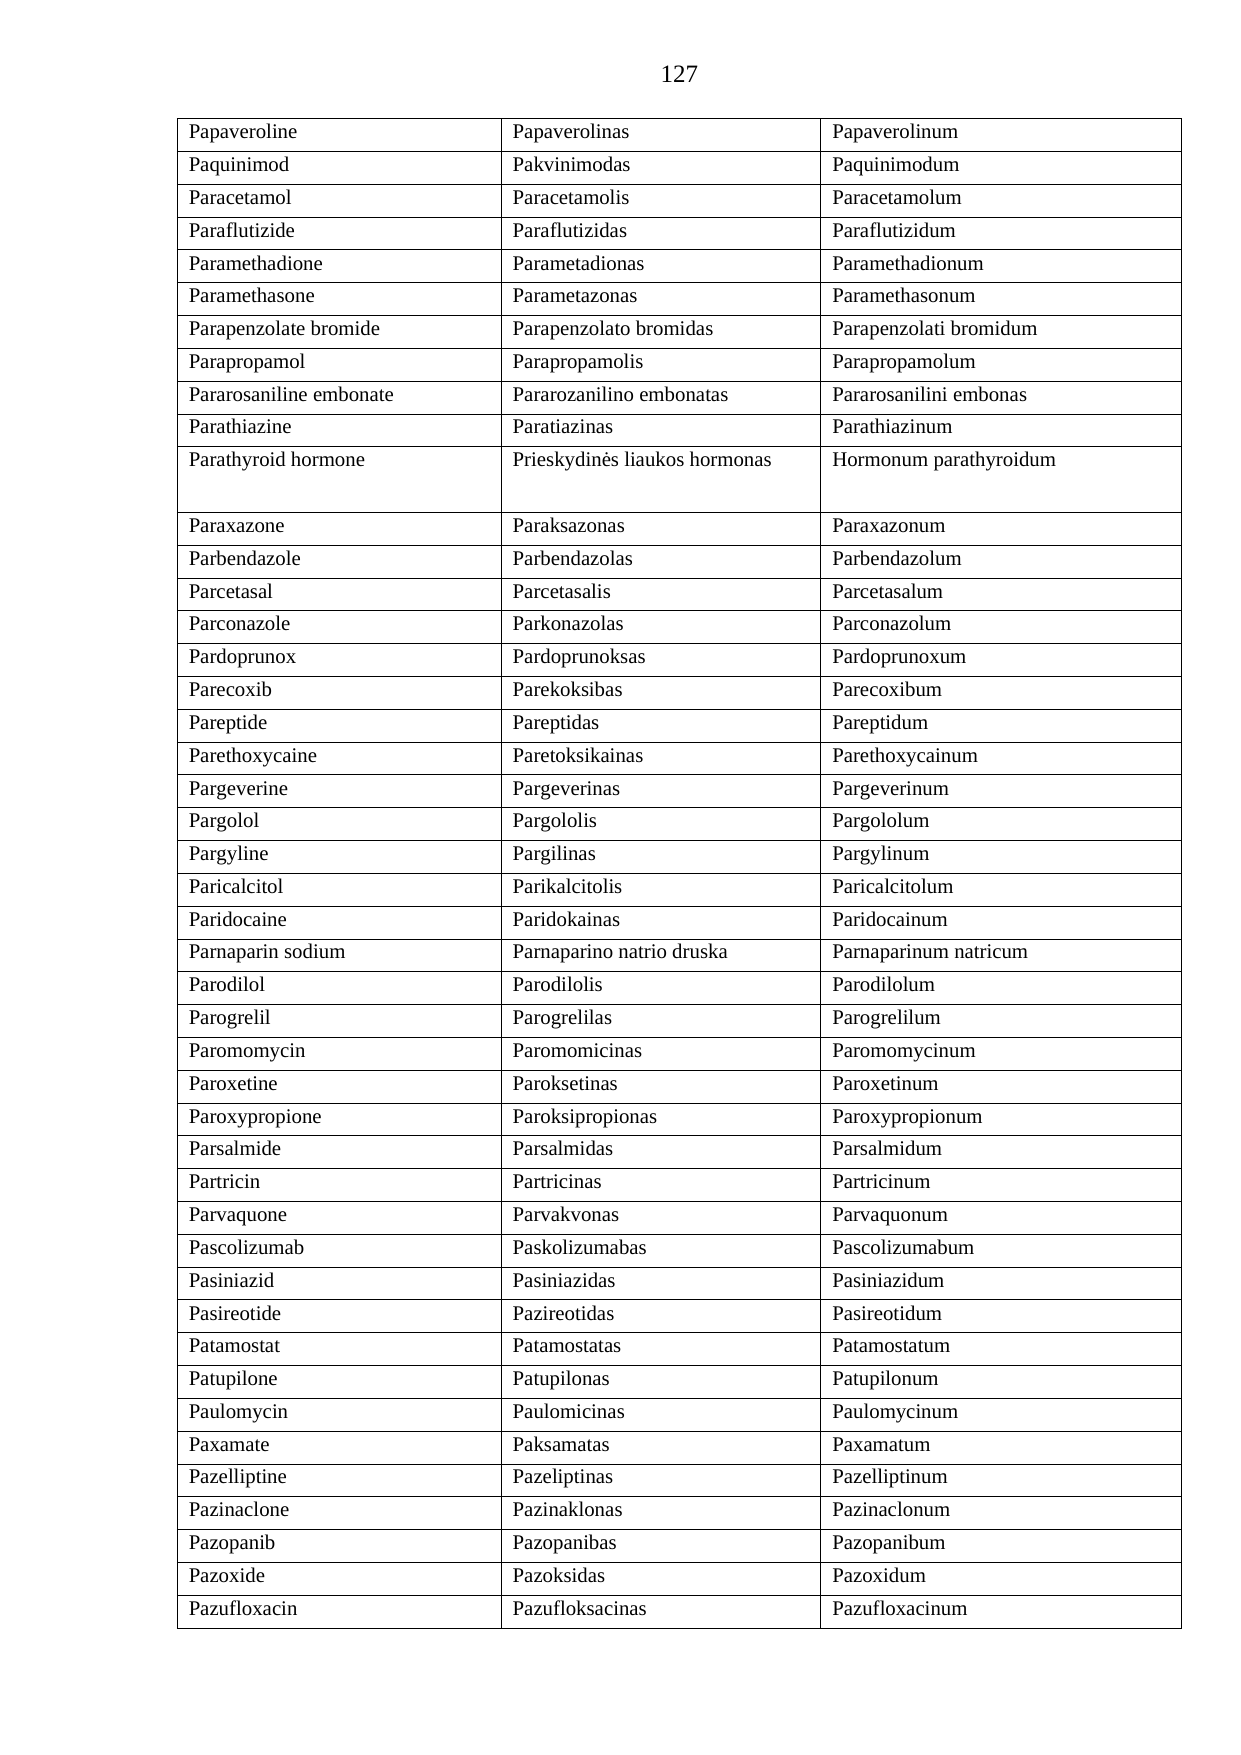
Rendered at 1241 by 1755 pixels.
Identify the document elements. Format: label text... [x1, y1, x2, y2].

table_cell Parogrelilum [821, 1005, 1181, 1037]
table_cell Paxamate [178, 1432, 501, 1463]
table_cell Parathiazine [178, 415, 501, 446]
table_cell Pasireotidum [821, 1300, 1181, 1332]
table_cell Parkonazolas [502, 611, 820, 643]
table_cell Pasiniazidum [821, 1268, 1181, 1299]
table_cell Paramethadionum [821, 250, 1181, 282]
table_cell Parcetasalis [502, 579, 820, 610]
table_cell Pazireotidas [502, 1300, 820, 1332]
table_cell Paxamatum [821, 1432, 1181, 1463]
table_cell Paraksazonas [502, 513, 820, 545]
table_cell Parogrelilas [502, 1005, 820, 1037]
table_cell Paskolizumabas [502, 1235, 820, 1267]
table_cell Paulomicinas [502, 1399, 820, 1431]
table_cell Patamostatum [821, 1333, 1181, 1365]
table_cell Paromomycinum [821, 1038, 1181, 1070]
table_cell Paramethasonum [821, 283, 1181, 315]
table_cell Pardoprunox [178, 644, 501, 676]
table_cell Paretoksikainas [502, 743, 820, 774]
table_cell Pardoprunoksas [502, 644, 820, 676]
table_cell Hormonum parathyroidum [821, 447, 1181, 512]
table_cell Parvaquonum [821, 1202, 1181, 1234]
table_cell Paroxetine [178, 1071, 501, 1102]
table_cell Parecoxibum [821, 677, 1181, 709]
table_cell Parethoxycaine [178, 743, 501, 774]
table_cell Paquinimodum [821, 152, 1181, 184]
table_cell Pargololis [502, 808, 820, 840]
table_cell Pararozanilino embonatas [502, 382, 820, 413]
table_cell Parvaquone [178, 1202, 501, 1234]
table_cell Paulomycin [178, 1399, 501, 1431]
table_cell Paraflutizidas [502, 218, 820, 249]
table_cell Pazinaclone [178, 1497, 501, 1529]
table_cell Paridokainas [502, 907, 820, 938]
table_cell Pazufloxacin [178, 1596, 501, 1627]
table_cell Pargololum [821, 808, 1181, 840]
table_cell Pazinaclonum [821, 1497, 1181, 1529]
table_cell Pargilinas [502, 841, 820, 873]
table_cell Pasiniazid [178, 1268, 501, 1299]
table_cell Parcetasalum [821, 579, 1181, 610]
table_cell Parsalmidum [821, 1136, 1181, 1168]
table_cell Pargeverinas [502, 775, 820, 807]
table_cell Parapropamolum [821, 349, 1181, 381]
table_cell Paracetamolis [502, 185, 820, 217]
table_cell Paksamatas [502, 1432, 820, 1463]
table_cell Pascolizumabum [821, 1235, 1181, 1267]
table_cell Parodilolis [502, 972, 820, 1004]
table_cell Paramethadione [178, 250, 501, 282]
table_cell Parodilol [178, 972, 501, 1004]
table_cell Paroksetinas [502, 1071, 820, 1102]
table_cell Parsalmidas [502, 1136, 820, 1168]
table_cell Patamostat [178, 1333, 501, 1365]
table_cell Paracetamol [178, 185, 501, 217]
table_cell Pazoxide [178, 1563, 501, 1595]
table_cell Pazopanibum [821, 1530, 1181, 1562]
table_cell Parathyroid hormone [178, 447, 501, 512]
table_cell Parnaparinum natricum [821, 940, 1181, 971]
table_cell Pazeliptinas [502, 1465, 820, 1496]
table_cell Parnaparino natrio druska [502, 940, 820, 971]
table_cell Pazufloxacinum [821, 1596, 1181, 1627]
table_cell Pazufloksacinas [502, 1596, 820, 1627]
table_cell Pazelliptinum [821, 1465, 1181, 1496]
table_cell Paquinimod [178, 152, 501, 184]
table_cell Pargeverinum [821, 775, 1181, 807]
table_cell Parikalcitolis [502, 874, 820, 906]
table_cell Papaveroline [178, 119, 501, 151]
table_cell Parodilolum [821, 972, 1181, 1004]
table_cell Pareptide [178, 710, 501, 742]
table_cell Pazopanibas [502, 1530, 820, 1562]
table_cell Paramethasone [178, 283, 501, 315]
table_cell Parnaparin sodium [178, 940, 501, 971]
table_cell Parvakvonas [502, 1202, 820, 1234]
table_cell Pascolizumab [178, 1235, 501, 1267]
table_cell Paracetamolum [821, 185, 1181, 217]
table_cell Pareptidas [502, 710, 820, 742]
table_cell Paridocainum [821, 907, 1181, 938]
table_cell Parapenzolati bromidum [821, 316, 1181, 348]
table_cell Parconazolum [821, 611, 1181, 643]
table_cell Paraflutizidum [821, 218, 1181, 249]
table_cell Parbendazole [178, 546, 501, 577]
table_cell Pargyline [178, 841, 501, 873]
table_cell Parametadionas [502, 250, 820, 282]
table_cell Partricin [178, 1169, 501, 1201]
table_cell Paridocaine [178, 907, 501, 938]
table_cell Paroxypropionum [821, 1104, 1181, 1135]
table_cell Pargolol [178, 808, 501, 840]
table_cell Parapropamol [178, 349, 501, 381]
table_cell Parsalmide [178, 1136, 501, 1168]
table_cell Paromomycin [178, 1038, 501, 1070]
table_cell Parconazole [178, 611, 501, 643]
table_cell Parogrelil [178, 1005, 501, 1037]
table_cell Paraxazone [178, 513, 501, 545]
table_cell Papaverolinum [821, 119, 1181, 151]
table_cell Parathiazinum [821, 415, 1181, 446]
table_cell Paraxazonum [821, 513, 1181, 545]
table_cell Partricinas [502, 1169, 820, 1201]
table_cell Parbendazolas [502, 546, 820, 577]
table_cell Pasireotide [178, 1300, 501, 1332]
table_cell Paratiazinas [502, 415, 820, 446]
table_cell Paroksipropionas [502, 1104, 820, 1135]
table_cell Patamostatas [502, 1333, 820, 1365]
table_cell Patupilonas [502, 1366, 820, 1398]
table_cell Pareptidum [821, 710, 1181, 742]
table_cell Parametazonas [502, 283, 820, 315]
table_cell Parecoxib [178, 677, 501, 709]
table_cell Parethoxycainum [821, 743, 1181, 774]
table_cell Paroxypropione [178, 1104, 501, 1135]
table_cell Papaverolinas [502, 119, 820, 151]
table_cell Parbendazolum [821, 546, 1181, 577]
table_cell Pargeverine [178, 775, 501, 807]
table_cell Pazinaklonas [502, 1497, 820, 1529]
table_cell Pardoprunoxum [821, 644, 1181, 676]
table_cell Prieskydinės liaukos hormonas [502, 447, 820, 512]
table_cell Paricalcitolum [821, 874, 1181, 906]
table_cell Pakvinimodas [502, 152, 820, 184]
table_cell Partricinum [821, 1169, 1181, 1201]
table_cell Pazoxidum [821, 1563, 1181, 1595]
table_cell Paricalcitol [178, 874, 501, 906]
table_cell Parapropamolis [502, 349, 820, 381]
table_cell Pasiniazidas [502, 1268, 820, 1299]
table_cell Paromomicinas [502, 1038, 820, 1070]
table_cell Pazelliptine [178, 1465, 501, 1496]
table_cell Pazoksidas [502, 1563, 820, 1595]
table_cell Pargylinum [821, 841, 1181, 873]
table_cell Paroxetinum [821, 1071, 1181, 1102]
table_cell Patupilone [178, 1366, 501, 1398]
table_cell Paulomycinum [821, 1399, 1181, 1431]
table_cell Pararosanilini embonas [821, 382, 1181, 413]
table_cell Paraflutizide [178, 218, 501, 249]
table_cell Parapenzolate bromide [178, 316, 501, 348]
table_cell Parekoksibas [502, 677, 820, 709]
table_cell Parapenzolato bromidas [502, 316, 820, 348]
table_cell Pazopanib [178, 1530, 501, 1562]
table_cell Patupilonum [821, 1366, 1181, 1398]
table_cell Pararosaniline embonate [178, 382, 501, 413]
table_cell Parcetasal [178, 579, 501, 610]
